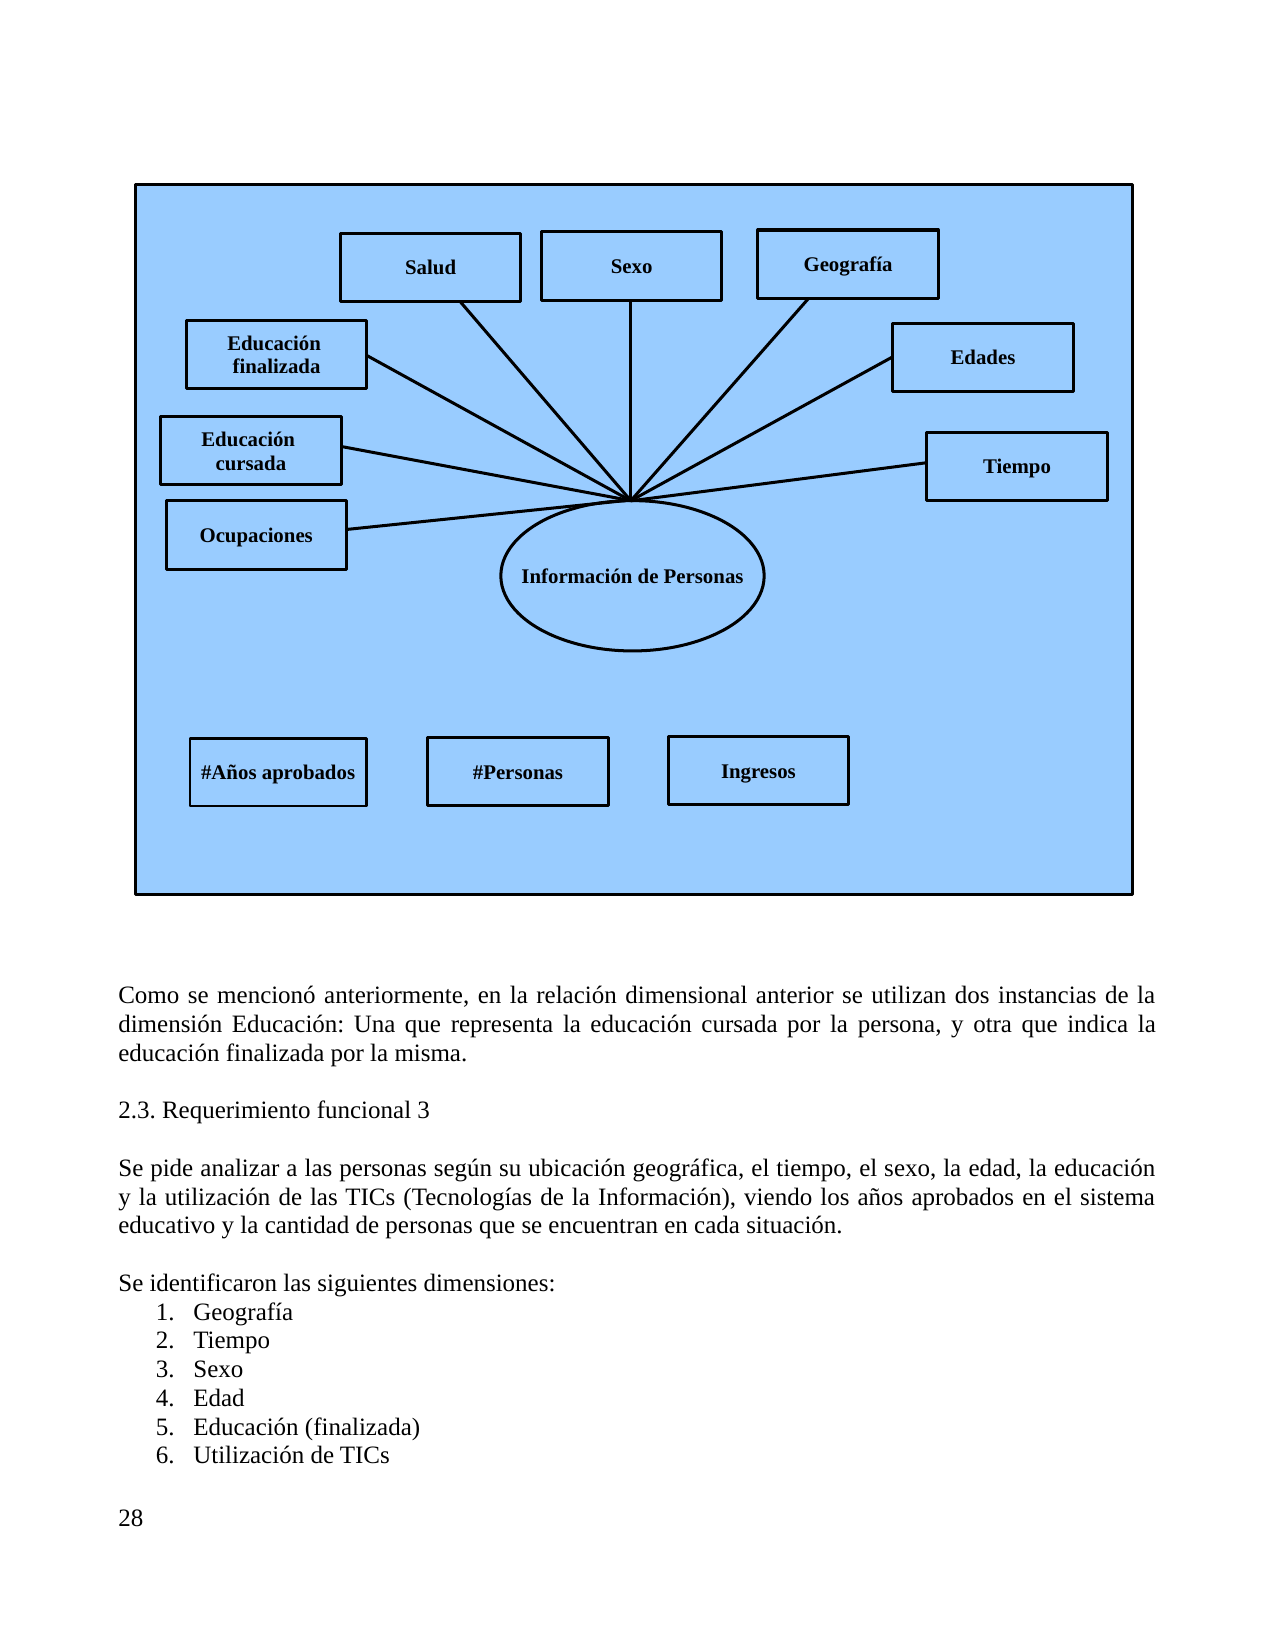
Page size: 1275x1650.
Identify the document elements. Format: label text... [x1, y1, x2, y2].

text Se identificaron las siguientes dimensiones: [118, 1268, 1157, 1297]
list Edad [156, 1383, 1157, 1412]
list Sexo [156, 1354, 1157, 1383]
list Geografía [156, 1297, 1157, 1326]
text Como se mencionó anteriormente, en la relación dimensional anterior se utilizan dos instancias de la dimensión Educación: Una que representa la educación cursada por la persona, y otra que indica la educación finalizada por la misma. [118, 981, 1157, 1067]
list Tiempo [156, 1326, 1157, 1354]
list Utilización de TICs [156, 1441, 1157, 1469]
text 2.3. Requerimiento funcional 3 [118, 1096, 1157, 1124]
text Se pide analizar a las personas según su ubicación geográfica, el tiempo, el sexo, la edad, la educación y la utilización de las TICs (Tecnologías de la Información), viendo los años aprobados en el sistema educativo y la cantidad de personas que se encuentran en cada situación. [118, 1153, 1157, 1239]
list Educación (finalizada) [156, 1412, 1157, 1441]
